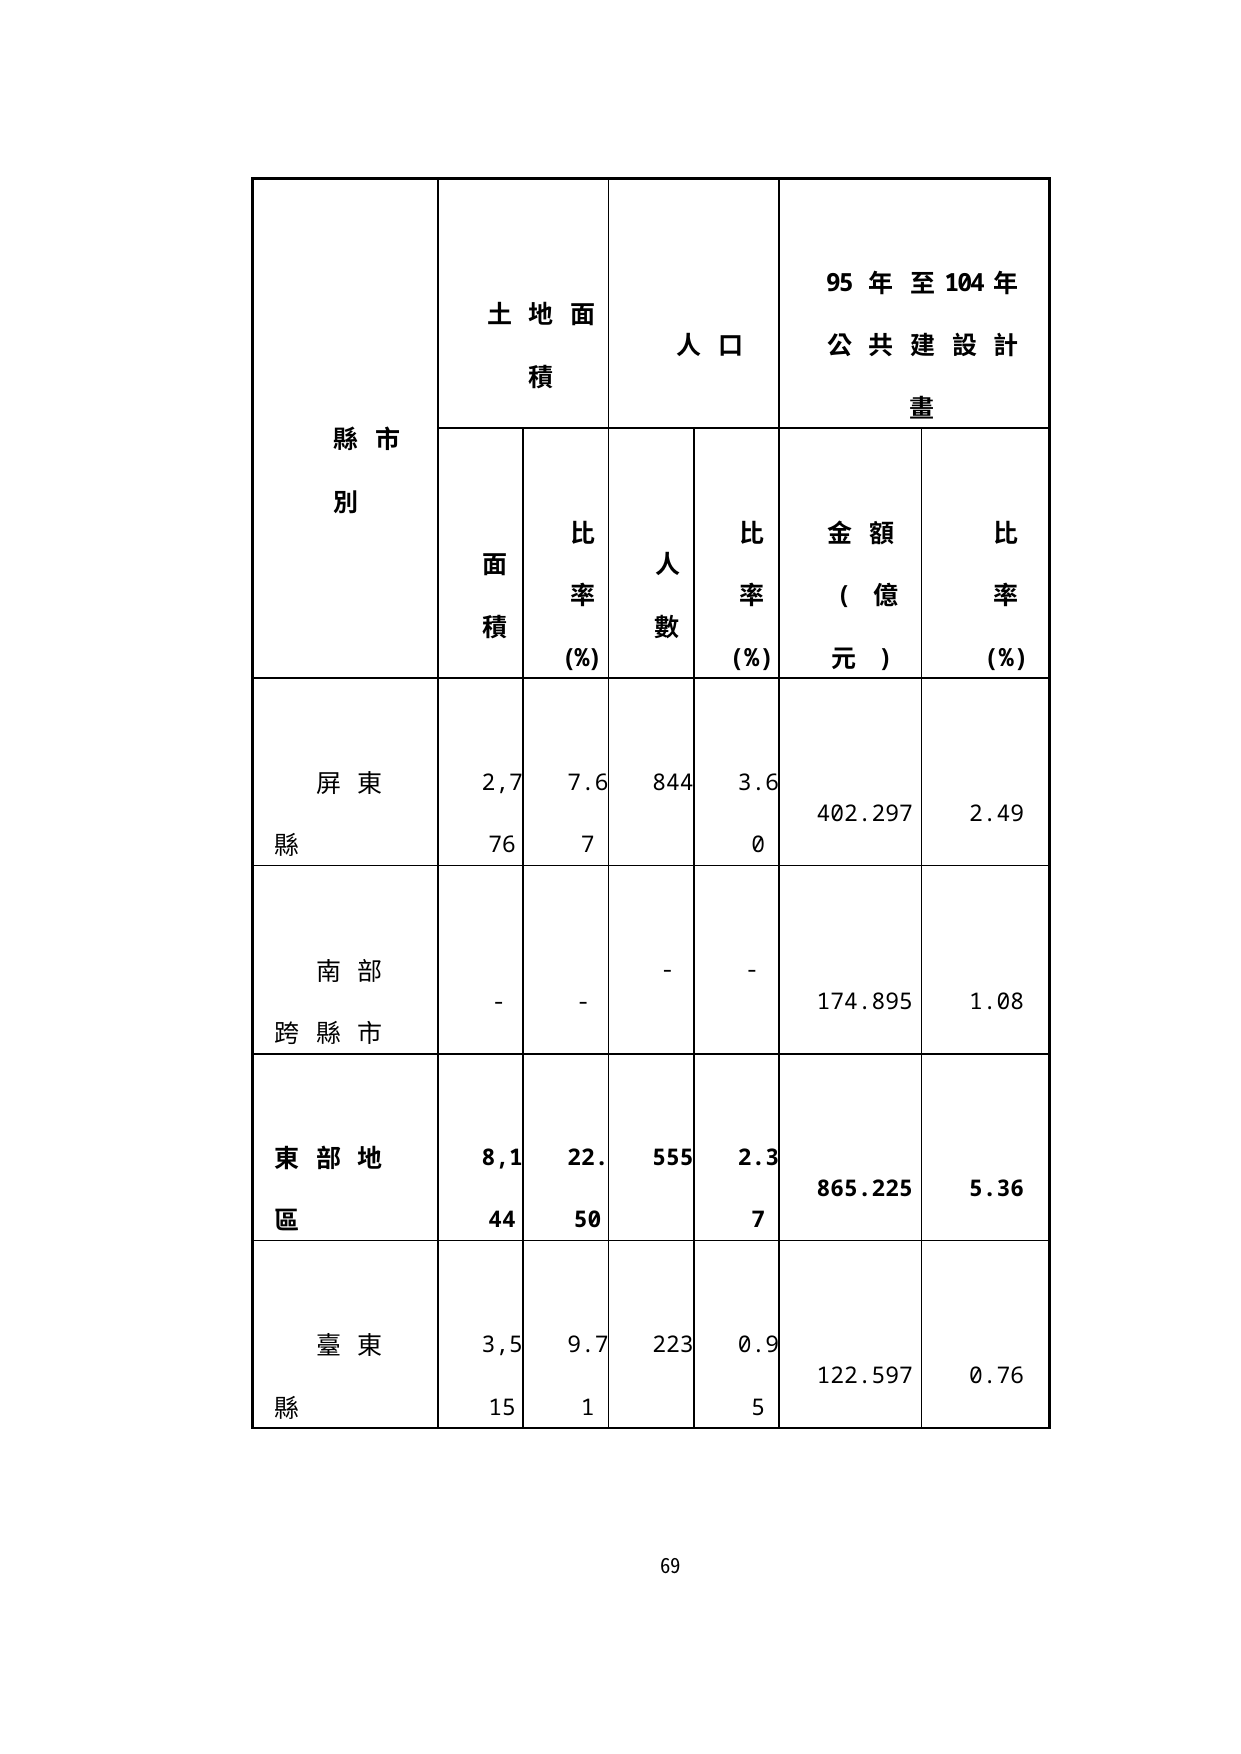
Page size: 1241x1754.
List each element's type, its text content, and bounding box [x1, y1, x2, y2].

table_cell 223 [609, 1241, 693, 1427]
table_cell 面積 [439, 429, 522, 677]
table_cell 9.71 [524, 1241, 608, 1427]
table_cell 122.597 [780, 1241, 921, 1427]
table_cell 2.49 [922, 679, 1048, 865]
table_cell 865.225 [780, 1055, 921, 1240]
table_header 土地面積 [439, 180, 608, 427]
table_cell 南部跨縣市 [254, 866, 437, 1053]
table_cell 比率(%) [524, 429, 608, 677]
table_cell 174.895 [780, 866, 921, 1053]
table_cell 3.60 [695, 679, 778, 865]
table_cell 7.67 [524, 679, 608, 865]
table_cell 金額(億元) [780, 429, 921, 677]
table_cell 0.95 [695, 1241, 778, 1427]
table_cell - [695, 866, 778, 1053]
table_cell 555 [609, 1055, 693, 1240]
table_cell 2.37 [695, 1055, 778, 1240]
table_cell - [439, 866, 522, 1053]
table_cell 比率(%) [695, 429, 778, 677]
table_cell 3,515 [439, 1241, 522, 1427]
table_cell 8,144 [439, 1055, 522, 1240]
table_cell 屏東縣 [254, 679, 437, 865]
table_cell 844 [609, 679, 693, 865]
table_cell 5.36 [922, 1055, 1048, 1240]
table_cell 22.50 [524, 1055, 608, 1240]
table_cell 比率(%) [922, 429, 1048, 677]
table_cell - [524, 866, 608, 1053]
table_cell 1.08 [922, 866, 1048, 1053]
table_cell 402.297 [780, 679, 921, 865]
table_cell 人數 [609, 429, 693, 677]
table_cell 0.76 [922, 1241, 1048, 1427]
table_cell 臺東縣 [254, 1241, 437, 1427]
table_cell 2,776 [439, 679, 522, 865]
table_cell - [609, 866, 693, 1053]
table_header 縣市別 [254, 180, 437, 677]
table_cell 東部地區 [254, 1055, 437, 1240]
table_header 95年至104年公共建設計畫 [780, 180, 1048, 427]
table_header 人口 [609, 180, 778, 427]
